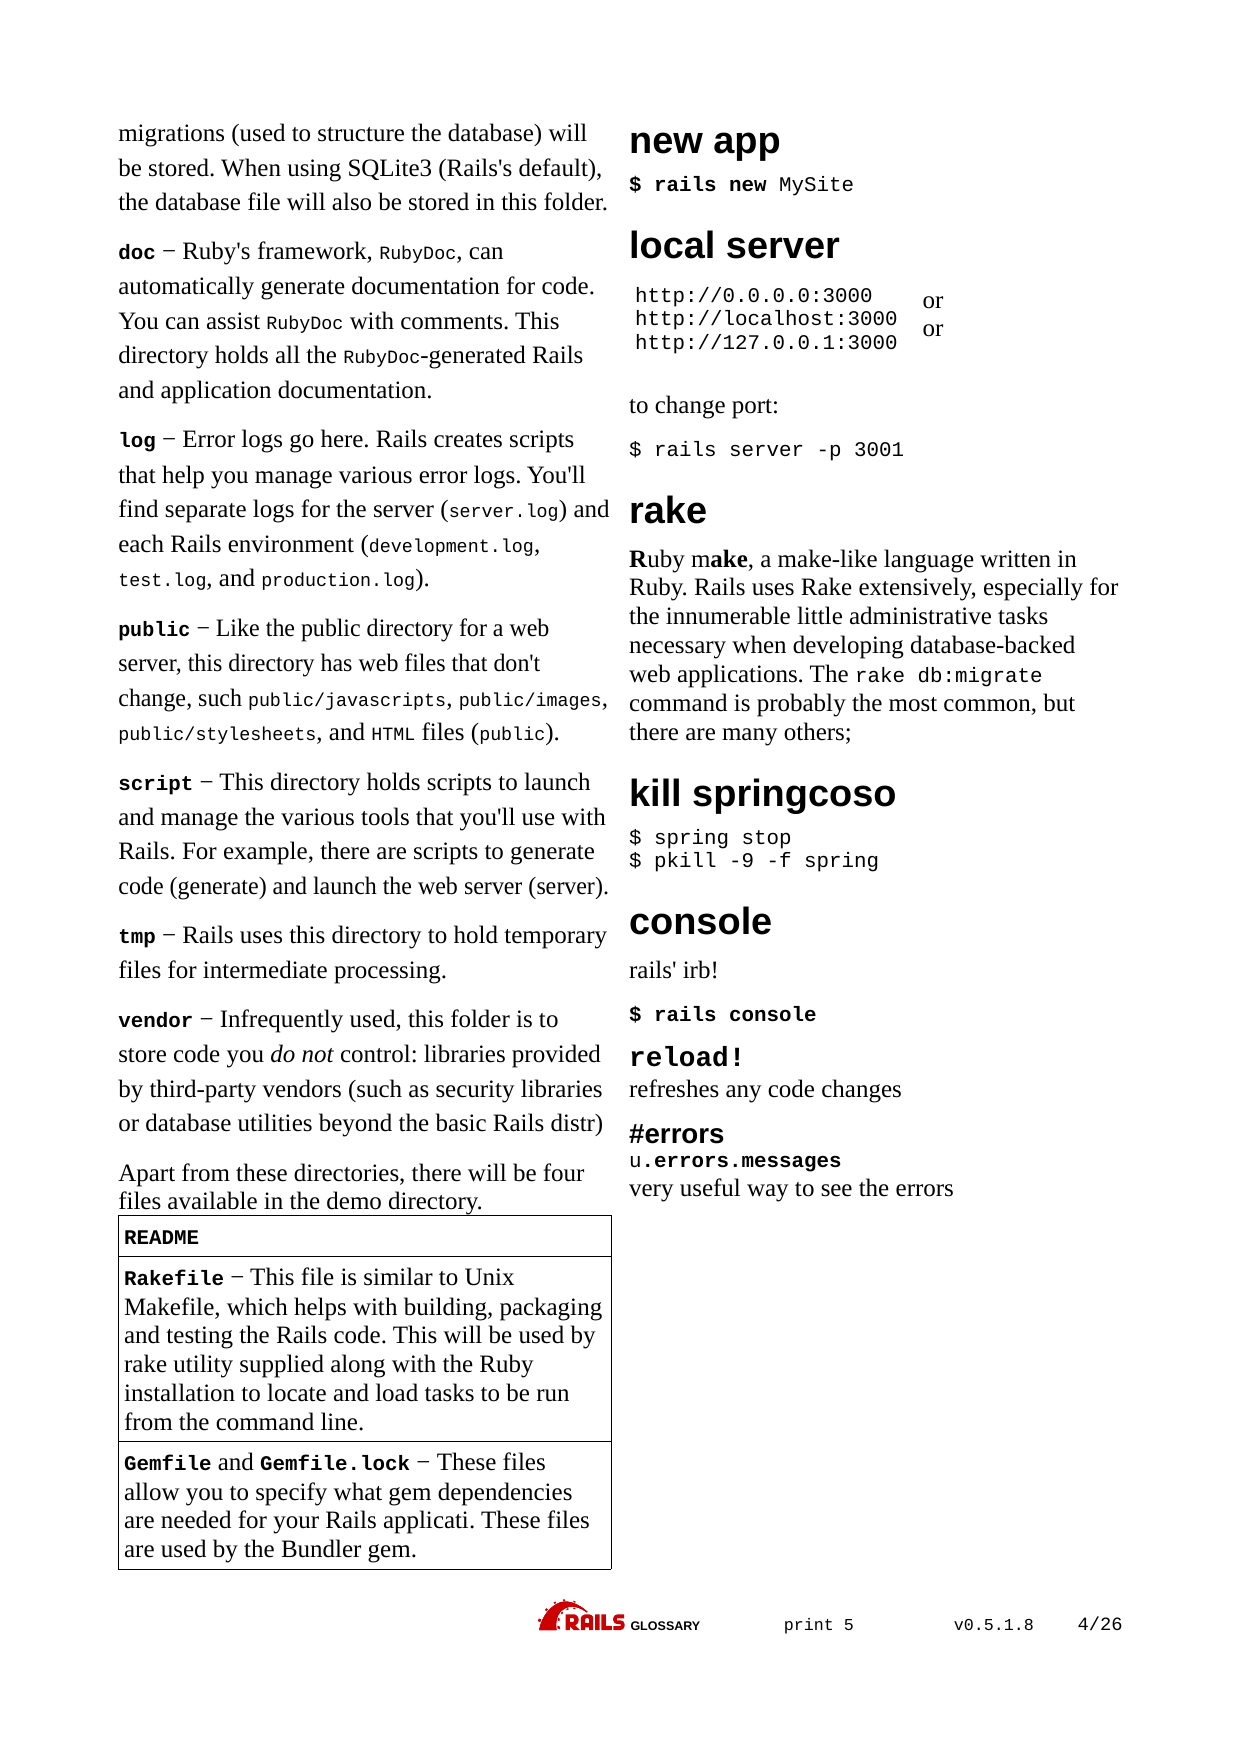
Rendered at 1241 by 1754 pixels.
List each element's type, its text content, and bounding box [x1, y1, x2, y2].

subtitle console [629, 899, 1122, 943]
table_cell Rakefile − This file is similar to Unix Makefile, which helps with building, packaging and testing the Rails code. This will be used by rake utility supplied along with the Ruby installation to locate and load tasks to be run from the command line. [119, 1257, 611, 1441]
table_cell Gemfile and Gemfile.lock − These files allow you to specify what gem dependencies are needed for your Rails applicati. These files are used by the Bundler gem. [119, 1442, 611, 1568]
text Ruby make, a make-like language written in Ruby. Rails uses Rake extensively, especially for the innumerable little administrative tasks necessary when developing database-backed web applications. The rake db:migrate command is probably the most common, but there are many others; [629, 544, 1122, 746]
text $ rails new MySite [629, 174, 1122, 198]
text very useful way to see the errors [629, 1173, 1122, 1202]
text tmp − Rails uses this directory to hold temporary files for intermediate processing. [118, 920, 611, 984]
text migrations (used to structure the database) will be stored. When using SQLite3 (Rails's default), the database file will also be stored in this folder. [118, 118, 611, 216]
subtitle new app [629, 118, 1122, 162]
text $ rails console [629, 1004, 1122, 1028]
subtitle kill springcoso [629, 771, 1122, 814]
table_header http://0.0.0.0:3000 http://localhost:3000 http://127.0.0.1:3000 [629, 279, 916, 361]
text doc − Ruby's framework, RubyDoc, can automatically generate documentation for code. You can assist RubyDoc with comments. This directory holds all the RubyDoc-generated Rails and application documentation. [118, 236, 611, 404]
text $ pkill -9 -f spring [629, 851, 1122, 874]
text to change port: [629, 390, 1122, 418]
text script − This directory holds scripts to launch and manage the various tools that you'll use with Rails. For example, there are scripts to generate code (generate) and launch the web server (server). [118, 767, 611, 899]
text u.errors.messages [629, 1149, 1122, 1173]
table_header or or [916, 279, 1122, 361]
text vendor − Infrequently used, this folder is to store code you do not control: libraries provided by third-party vendors (such as security libraries or database utilities beyond the basic Rails distr) [118, 1004, 611, 1137]
text refreshes any code changes [629, 1074, 1122, 1103]
subtitle #errors [629, 1118, 1122, 1149]
subtitle reload! [629, 1043, 1122, 1074]
text log − Error logs go here. Rails creates scripts that help you manage various error logs. You'll find separate logs for the server (server.log) and each Rails environment (development.log, test.log, and production.log). [118, 424, 611, 592]
text $ spring stop [629, 827, 1122, 851]
subtitle local server [629, 223, 1122, 267]
text rails' irb! [629, 955, 1122, 984]
table_header README [119, 1216, 611, 1256]
subtitle rake [629, 487, 1122, 531]
text public − Like the public directory for a web server, this directory has web files that don't change, such public/javascripts, public/images, public/stylesheets, and HTML files (public). [118, 613, 611, 746]
text Apart from these directories, there will be four files available in the demo directory. [118, 1158, 611, 1215]
text $ rails server -p 3001 [629, 439, 1122, 462]
